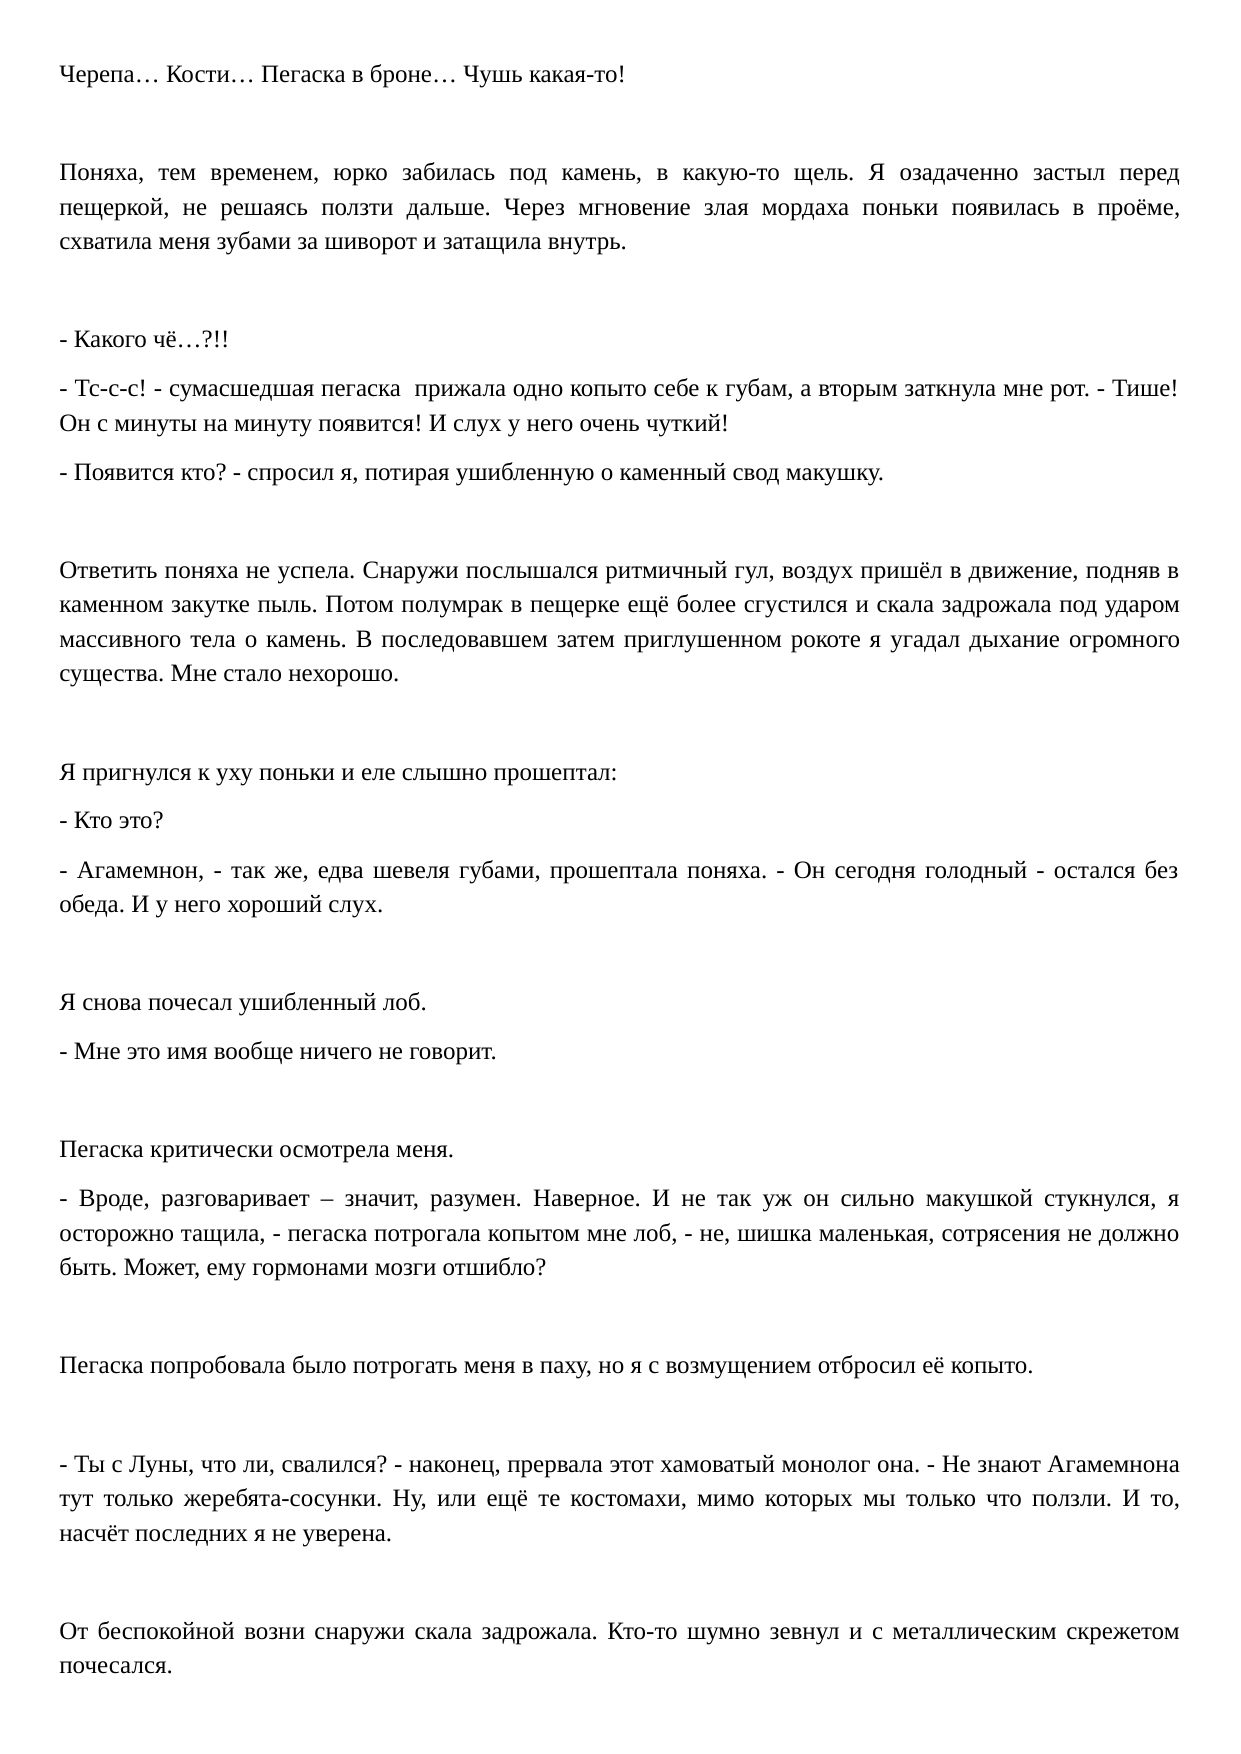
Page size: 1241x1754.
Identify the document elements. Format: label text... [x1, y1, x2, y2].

text Ответить поняха не успела. Снаружи послышался ритмичный гул, воздух пришёл в движение, подняв в каменном закутке пыль. Потом полумрак в пещерке ещё более сгустился и скала задрожала под ударом массивного тела о камень. В последовавшем затем приглушенном рокоте я угадал дыхание огромного существа. Мне стало нехорошо. [59, 555, 1181, 687]
text Поняха, тем временем, юрко забилась под камень, в какую-то щель. Я озадаченно застыл перед пещеркой, не решаясь ползти дальше. Через мгновение злая мордаха поньки появилась в проёме, схватила меня зубами за шиворот и затащила внутрь. [59, 157, 1181, 255]
text - Появится кто? - спросил я, потирая ушибленную о каменный свод макушку. [59, 457, 1181, 486]
text - Ты с Луны, что ли, свалился? - наконец, прервала этот хамоватый монолог она. - Не знают Агамемнона тут только жеребята-сосунки. Ну, или ещё те костомахи, мимо которых мы только что ползли. И то, насчёт последних я не уверена. [59, 1449, 1181, 1546]
text Я снова почесал ушибленный лоб. [59, 987, 1181, 1016]
text - Агамемнон, - так же, едва шевеля губами, прошептала поняха. - Он сегодня голодный - остался без обеда. И у него хороший слух. [59, 855, 1181, 918]
text - Кто это? [59, 806, 1181, 834]
text От беспокойной возни снаружи скала задрожала. Кто-то шумно зевнул и с металлическим скрежетом почесался. [59, 1616, 1181, 1679]
text Пегаска попробовала было потрогать меня в паху, но я с возмущением отбросил её копыто. [59, 1351, 1181, 1379]
text - Какого чё…?!! [59, 324, 1181, 353]
text - Вроде, разговаривает – значит, разумен. Наверное. И не так уж он сильно макушкой стукнулся, я осторожно тащила, - пегаска потрогала копытом мне лоб, - не, шишка маленькая, сотрясения не должно быть. Может, ему гормонами мозги отшибло? [59, 1183, 1181, 1281]
text Черепа… Кости… Пегаска в броне… Чушь какая-то! [59, 59, 1181, 88]
text Пегаска критически осмотрела меня. [59, 1134, 1181, 1163]
text Я пригнулся к уху поньки и еле слышно прошептал: [59, 757, 1181, 785]
text - Тс-с-с! - сумасшедшая пегаска прижала одно копыто себе к губам, а вторым заткнула мне рот. - Тише! Он с минуты на минуту появится! И слух у него очень чуткий! [59, 373, 1181, 437]
text - Мне это имя вообще ничего не говорит. [59, 1036, 1181, 1065]
